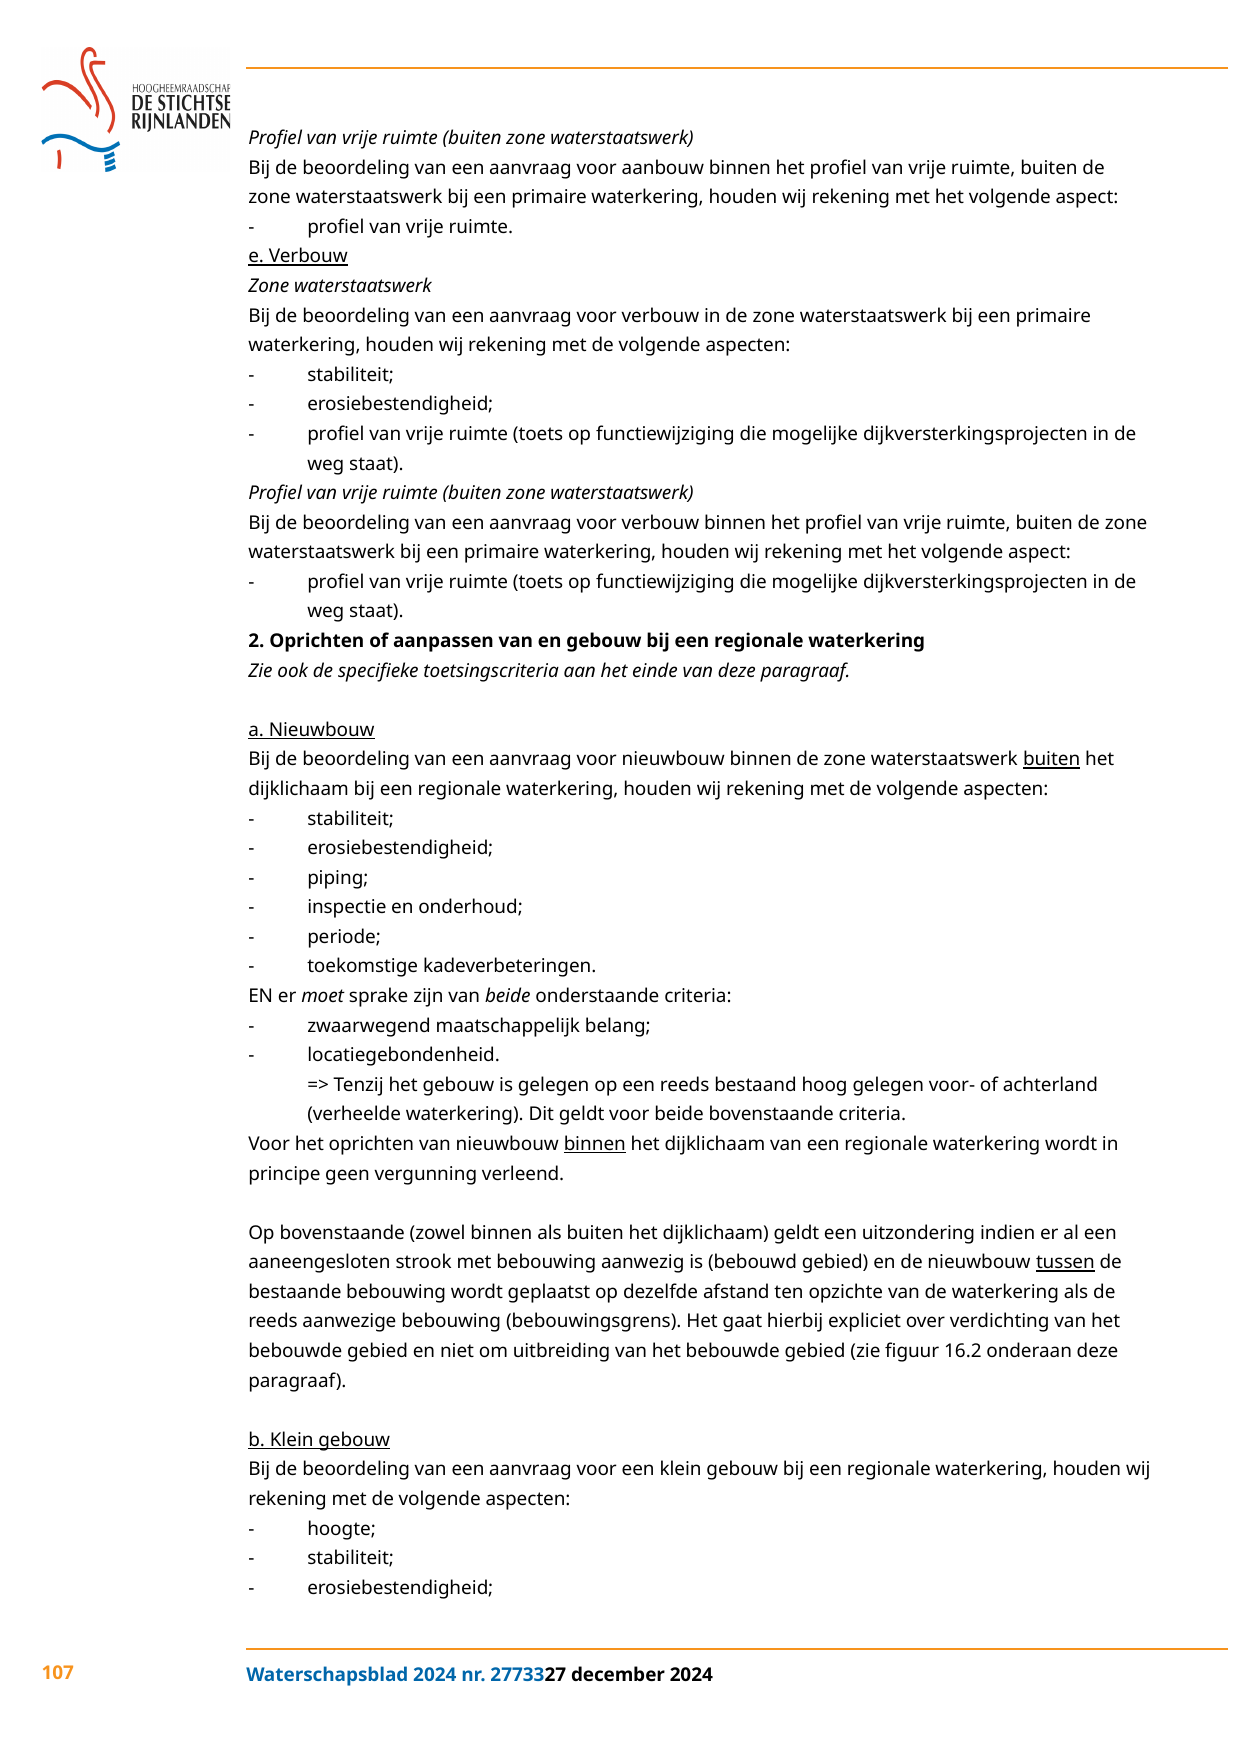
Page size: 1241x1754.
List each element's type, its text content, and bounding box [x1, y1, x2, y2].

text e. Verbouw [248, 243, 1152, 268]
text Zie ook de specifieke toetsingscriteria aan het einde van deze paragraaf. [248, 657, 1152, 683]
text Bij de beoordeling van een aanvraag voor aanbouw binnen het profiel van vrije ruimte, buiten de zone waterstaatswerk bij een primaire waterkering, houden wij rekening met het volgende aspect: [248, 154, 1152, 209]
text Profiel van vrije ruimte (buiten zone waterstaatswerk) [248, 124, 1152, 150]
list stabiliteit; [248, 805, 1152, 831]
text b. Klein gebouw [248, 1426, 1152, 1452]
list stabiliteit; [248, 361, 1152, 387]
picture [41, 47, 231, 172]
text 2. Oprichten of aanpassen van en gebouw bij een regionale waterkering [248, 627, 1152, 653]
list locatiegebondenheid. [248, 1041, 1152, 1067]
list hoogte; [248, 1515, 1152, 1541]
text Bij de beoordeling van een aanvraag voor verbouw binnen het profiel van vrije ruimte, buiten de zone waterstaatswerk bij een primaire waterkering, houden wij rekening met het volgende aspect: [248, 509, 1152, 564]
list toekomstige kadeverbeteringen. [248, 953, 1152, 978]
list profiel van vrije ruimte (toets op functiewijziging die mogelijke dijkversterkingsprojecten in de weg staat). [248, 568, 1152, 623]
list erosiebestendigheid; [248, 1574, 1152, 1600]
list inspectie en onderhoud; [248, 893, 1152, 919]
list periode; [248, 923, 1152, 949]
list profiel van vrije ruimte. [248, 213, 1152, 239]
text EN er moet sprake zijn van beide onderstaande criteria: [248, 982, 1152, 1008]
list erosiebestendigheid; [248, 834, 1152, 860]
list piping; [248, 864, 1152, 890]
list stabiliteit; [248, 1544, 1152, 1570]
list profiel van vrije ruimte (toets op functiewijziging die mogelijke dijkversterkingsprojecten in de weg staat). [248, 420, 1152, 476]
text Voor het oprichten van nieuwbouw binnen het dijklichaam van een regionale waterkering wordt in principe geen vergunning verleend. [248, 1130, 1152, 1186]
list => Tenzij het gebouw is gelegen op een reeds bestaand hoog gelegen voor- of achterland (verheelde waterkering). Dit geldt voor beide bovenstaande criteria. [248, 1071, 1152, 1126]
list zwaarwegend maatschappelijk belang; [248, 1012, 1152, 1038]
text Bij de beoordeling van een aanvraag voor nieuwbouw binnen de zone waterstaatswerk buiten het dijklichaam bij een regionale waterkering, houden wij rekening met de volgende aspecten: [248, 746, 1152, 801]
text Bij de beoordeling van een aanvraag voor verbouw in de zone waterstaatswerk bij een primaire waterkering, houden wij rekening met de volgende aspecten: [248, 302, 1152, 357]
text Bij de beoordeling van een aanvraag voor een klein gebouw bij een regionale waterkering, houden wij rekening met de volgende aspecten: [248, 1456, 1152, 1511]
list erosiebestendigheid; [248, 391, 1152, 416]
text a. Nieuwbouw [248, 716, 1152, 742]
text Op bovenstaande (zowel binnen als buiten het dijklichaam) geldt een uitzondering indien er al een aaneengesloten strook met bebouwing aanwezig is (bebouwd gebied) en de nieuwbouw tussen de bestaande bebouwing wordt geplaatst op dezelfde afstand ten opzichte van de waterkering als de reeds aanwezige bebouwing (bebouwingsgrens). Het gaat hierbij expliciet over verdichting van het bebouwde gebied en niet om uitbreiding van het bebouwde gebied (zie figuur 16.2 onderaan deze paragraaf). [248, 1219, 1152, 1393]
text Profiel van vrije ruimte (buiten zone waterstaatswerk) [248, 479, 1152, 505]
text Zone waterstaatswerk [248, 272, 1152, 298]
